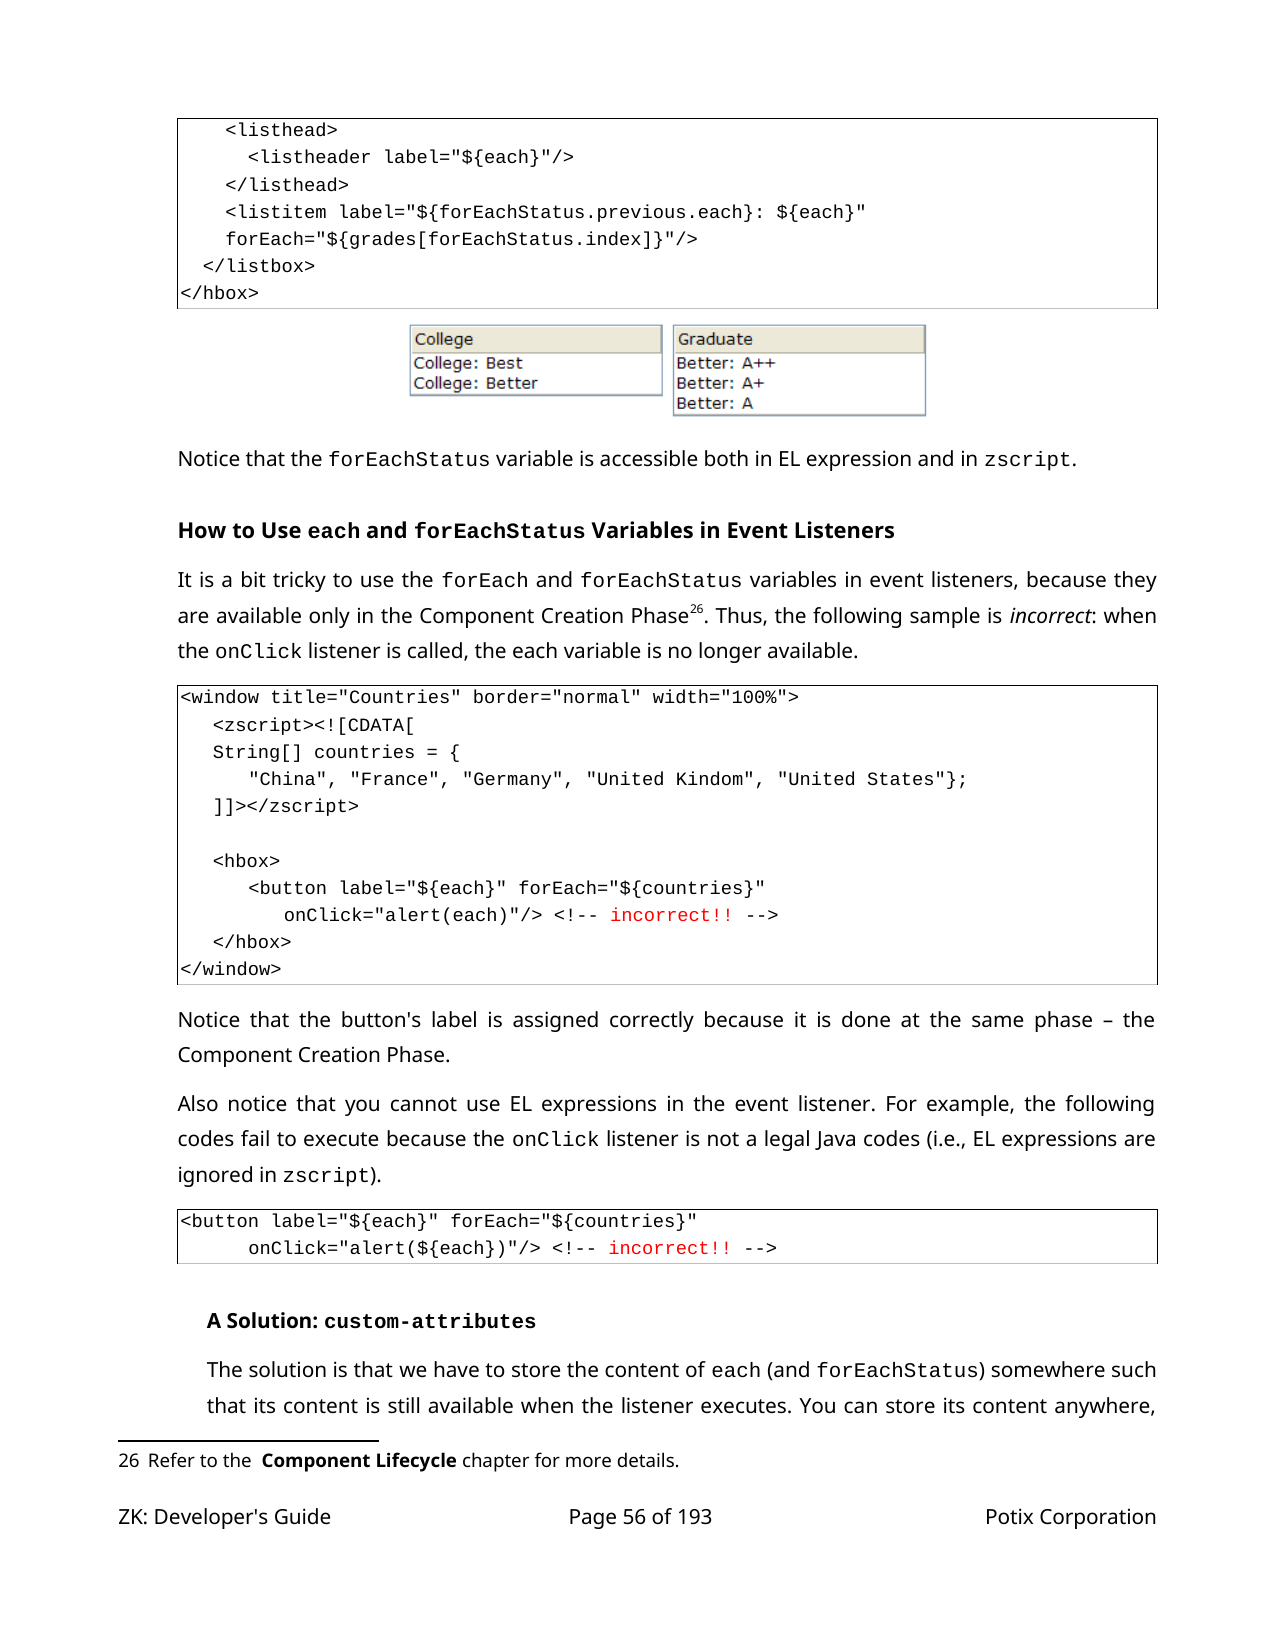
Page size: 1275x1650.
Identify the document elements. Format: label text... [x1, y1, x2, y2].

text <window title="Countries" border="normal" width="100%"> [178, 686, 1157, 709]
text The solution is that we have to store the content of each (and forEachStatus) somewhere such that its content is still available when the listener executes. You can store its content anywhere, [207, 1355, 1157, 1419]
text <button label="${each}" forEach="${countries}" [178, 876, 1157, 900]
text <listheader label="${each}"/> [178, 145, 1157, 169]
text onClick="alert(each)"/> <!-- incorrect!! --> [178, 903, 1157, 927]
text </hbox> [178, 281, 1157, 308]
text </window> [178, 957, 1157, 984]
text </listhead> [178, 172, 1157, 197]
subtitle How to Use each and forEachStatus Variables in Event Listeners [177, 515, 1157, 545]
text </hbox> [178, 930, 1157, 954]
text <listhead> [178, 119, 1157, 142]
text String[] countries = { [178, 740, 1157, 764]
text <hbox> [178, 848, 1157, 873]
text </listbox> [178, 254, 1157, 278]
text Notice that the forEachStatus variable is accessible both in EL expression and in zscript. [177, 419, 1157, 472]
text ]]></zscript> [178, 794, 1157, 818]
text forEach="${grades[forEachStatus.index]}"/> [178, 227, 1157, 251]
text <zscript><![CDATA[ [178, 712, 1157, 737]
text "China", "France", "Germany", "United Kindom", "United States"}; [178, 767, 1157, 791]
text It is a bit tricky to use the forEach and forEachStatus variables in event listeners, because they are available only in the Component Creation Phase. Thus, the following sample is incorrect: when the onClick listener is called, the each variable is no longer available. [177, 565, 1157, 665]
text onClick="alert(${each})"/> <!-- incorrect!! --> [178, 1236, 1157, 1263]
text <listitem label="${forEachStatus.previous.each}: ${each}" [178, 200, 1157, 224]
picture [407, 321, 930, 419]
text Also notice that you cannot use EL expressions in the event listener. For example, the following codes fail to execute because the onClick listener is not a legal Java codes (i.e., EL expressions are ignored in zscript). [177, 1089, 1157, 1188]
text Notice that the button's label is assigned correctly because it is done at the same phase – the Component Creation Phase. [177, 1005, 1157, 1068]
text <button label="${each}" forEach="${countries}" [178, 1210, 1157, 1233]
subtitle A Solution: custom-attributes [207, 1306, 1157, 1334]
text Refer to the Component Lifecycle chapter for more details. [118, 1447, 1157, 1473]
